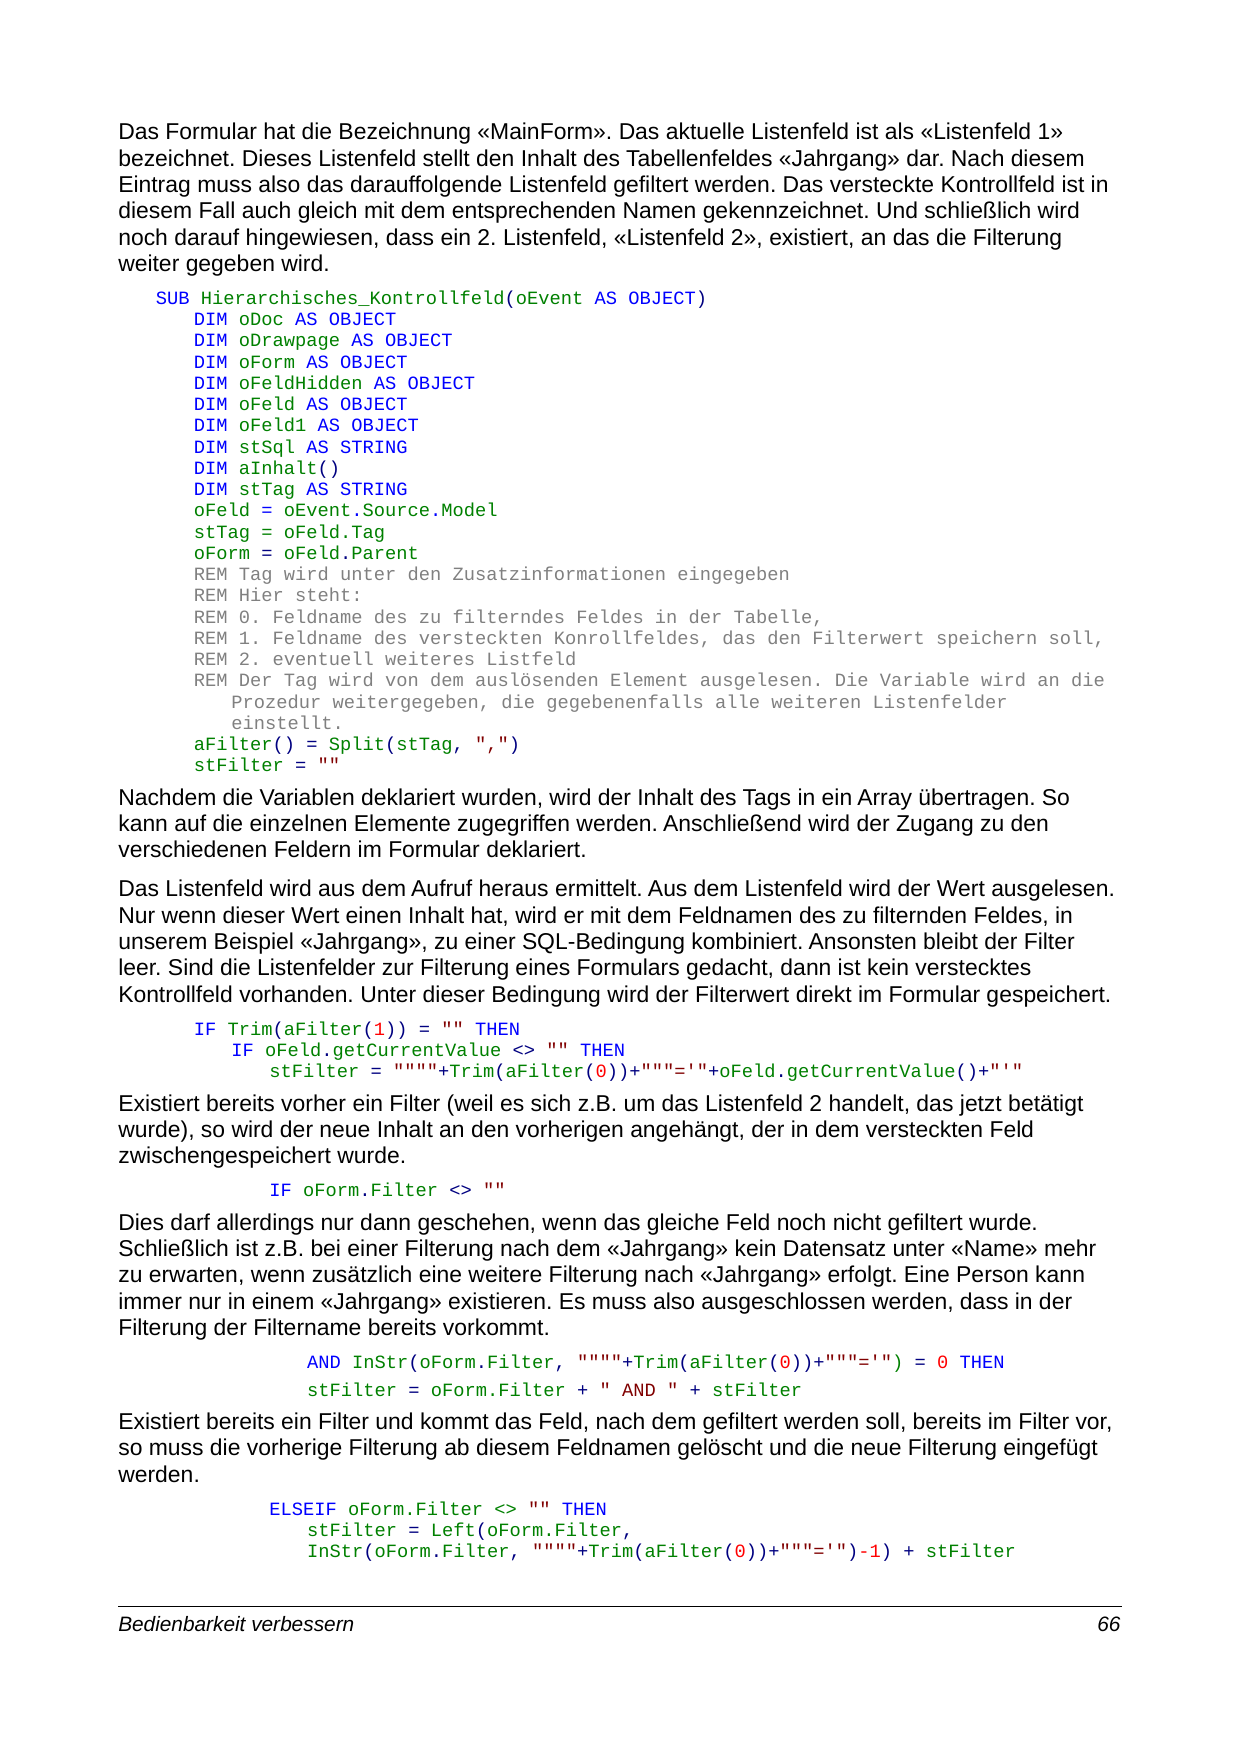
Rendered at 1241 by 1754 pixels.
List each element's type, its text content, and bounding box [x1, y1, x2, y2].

text DIM oFeld1 AS OBJECT [156, 416, 1122, 437]
text REM Der Tag wird von dem auslösenden Element ausgelesen. Die Variable wird an die Prozedur weitergegeben, die gegebenenfalls alle weiteren Listenfelder einstellt. [156, 671, 1122, 735]
text DIM stSql AS STRING [156, 437, 1122, 459]
text Nachdem die Variablen deklariert wurden, wird der Inhalt des Tags in ein Array übertragen. So kann auf die einzelnen Elemente zugegriffen werden. Anschließend wird der Zugang zu den verschiedenen Feldern im Formular deklariert. [118, 784, 1122, 863]
text ELSEIF oForm.Filter <> "" THEN [156, 1499, 1122, 1521]
text stFilter = Left(oForm.Filter, [156, 1521, 1122, 1542]
text oForm = oFeld.Parent [156, 544, 1122, 565]
text stFilter = "" [156, 756, 1122, 777]
text REM Hier steht: [156, 586, 1122, 607]
text REM Tag wird unter den Zusatzinformationen eingegeben [156, 565, 1122, 586]
text AND InStr(oForm.Filter, """"+Trim(aFilter(0))+"""='") = 0 THEN [156, 1353, 1122, 1374]
text REM 2. eventuell weiteres Listfeld [156, 650, 1122, 671]
text IF Trim(aFilter(1)) = "" THEN [156, 1019, 1122, 1041]
text DIM stTag AS STRING [156, 480, 1122, 501]
text IF oForm.Filter <> "" [156, 1181, 1122, 1202]
text Das Formular hat die Bezeichnung «MainForm». Das aktuelle Listenfeld ist als «Listenfeld 1» bezeichnet. Dieses Listenfeld stellt den Inhalt des Tabellenfeldes «Jahrgang» dar. Nach diesem Eintrag muss also das darauffolgende Listenfeld gefiltert werden. Das versteckte Kontrollfeld ist in diesem Fall auch gleich mit dem entsprechenden Namen gekennzeichnet. Und schließlich wird noch darauf hingewiesen, dass ein 2. Listenfeld, «Listenfeld 2», existiert, an das die Filterung weiter gegeben wird. [118, 118, 1122, 276]
text Das Listenfeld wird aus dem Aufruf heraus ermittelt. Aus dem Listenfeld wird der Wert ausgelesen. Nur wenn dieser Wert einen Inhalt hat, wird er mit dem Feldnamen des zu filternden Feldes, in unserem Beispiel «Jahrgang», zu einer SQL-Bedingung kombiniert. Ansonsten bleibt der Filter leer. Sind die Listenfelder zur Filterung eines Formulars gedacht, dann ist kein verstecktes Kontrollfeld vorhanden. Unter dieser Bedingung wird der Filterwert direkt im Formular gespeichert. [118, 875, 1122, 1007]
text IF oFeld.getCurrentValue <> "" THEN [156, 1041, 1122, 1062]
text REM 0. Feldname des zu filterndes Feldes in der Tabelle, [156, 607, 1122, 629]
text DIM oDoc AS OBJECT [156, 310, 1122, 331]
text DIM oFeldHidden AS OBJECT [156, 374, 1122, 395]
text REM 1. Feldname des versteckten Konrollfeldes, das den Filterwert speichern soll, [156, 629, 1122, 650]
text DIM aInhalt() [156, 459, 1122, 480]
text Existiert bereits vorher ein Filter (weil es sich z.B. um das Listenfeld 2 handelt, das jetzt betätigt wurde), so wird der neue Inhalt an den vorherigen angehängt, der in dem versteckten Feld zwischengespeichert wurde. [118, 1089, 1122, 1169]
text oFeld = oEvent.Source.Model [156, 501, 1122, 522]
text InStr(oForm.Filter, """"+Trim(aFilter(0))+"""='")-1) + stFilter [156, 1542, 1122, 1563]
text aFilter() = Split(stTag, ",") [156, 735, 1122, 756]
text stFilter = oForm.Filter + " AND " + stFilter [156, 1380, 1122, 1402]
text DIM oDrawpage AS OBJECT [156, 331, 1122, 352]
text Existiert bereits ein Filter und kommt das Feld, nach dem gefiltert werden soll, bereits im Filter vor, so muss die vorherige Filterung ab diesem Feldnamen gelöscht und die neue Filterung eingefügt werden. [118, 1408, 1122, 1487]
text DIM oFeld AS OBJECT [156, 395, 1122, 416]
text stFilter = """"+Trim(aFilter(0))+"""='"+oFeld.getCurrentValue()+"'" [156, 1062, 1122, 1083]
text SUB Hierarchisches_Kontrollfeld(oEvent AS OBJECT) [156, 289, 1122, 310]
text stTag = oFeld.Tag [156, 522, 1122, 544]
text DIM oForm AS OBJECT [156, 352, 1122, 374]
text Dies darf allerdings nur dann geschehen, wenn das gleiche Feld noch nicht gefiltert wurde. Schließlich ist z.B. bei einer Filterung nach dem «Jahrgang» kein Datensatz unter «Name» mehr zu erwarten, wenn zusätzlich eine weitere Filterung nach «Jahrgang» erfolgt. Eine Person kann immer nur in einem «Jahrgang» existieren. Es muss also ausgeschlossen werden, dass in der Filterung der Filtername bereits vorkommt. [118, 1209, 1122, 1340]
